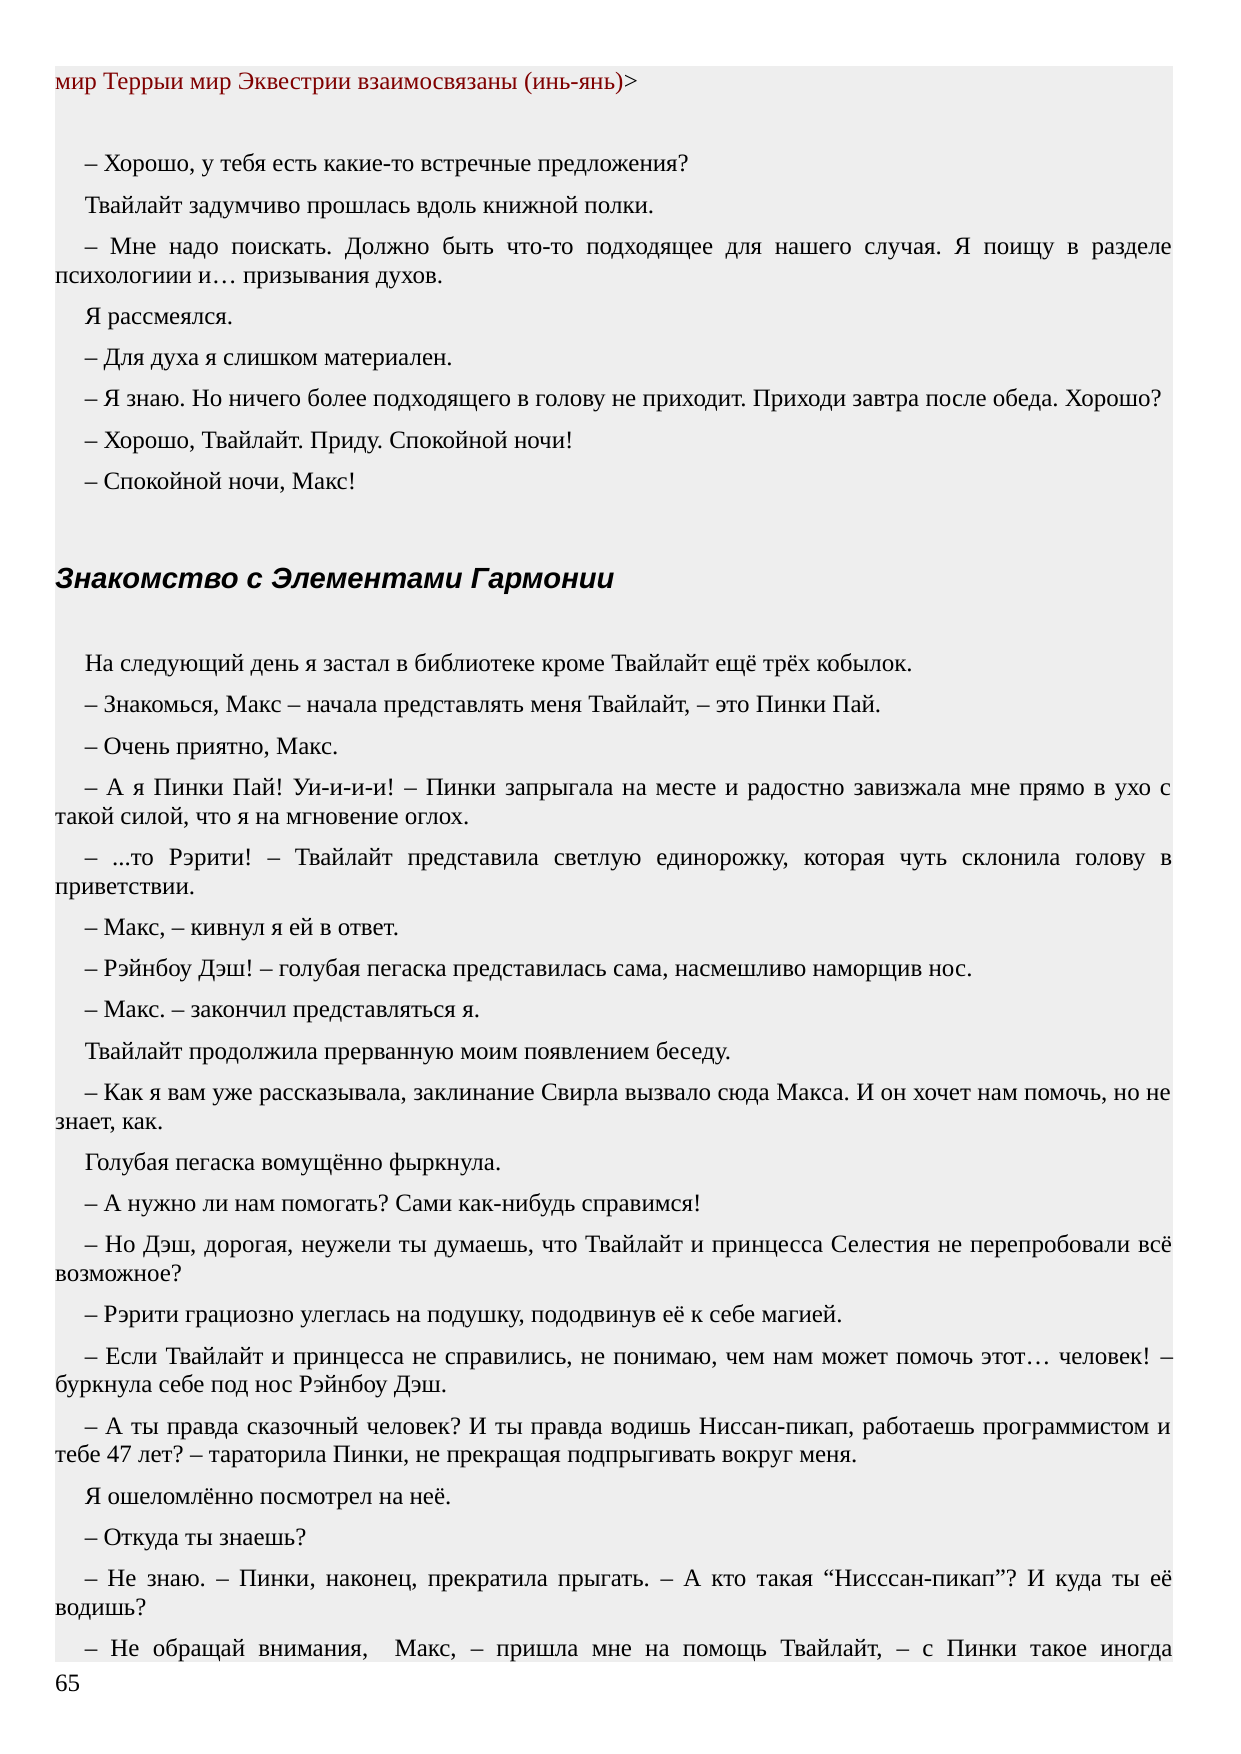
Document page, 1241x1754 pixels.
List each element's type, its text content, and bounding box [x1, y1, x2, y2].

text – Для духа я слишком материален. [55, 342, 1173, 371]
text – Рэрити грациозно улеглась на подушку, пододвинув её к себе магией. [55, 1299, 1173, 1328]
text На следующий день я застал в библиотеке кроме Твайлайт ещё трёх кобылок. [55, 648, 1173, 677]
text – Не обращай внимания, Макс, – пришла мне на помощь Твайлайт, – с Пинки такое иногда [55, 1633, 1173, 1662]
text – Макс, – кивнул я ей в ответ. [55, 912, 1173, 941]
text – Не знаю. – Пинки, наконец, прекратила прыгать. – А кто такая “Нисссан-пикап”? И куда ты её водишь? [55, 1563, 1173, 1621]
text – Макс. – закончил представляться я. [55, 994, 1173, 1023]
text – Знакомься, Макс – начала представлять меня Твайлайт, – это Пинки Пай. [55, 689, 1173, 718]
text – Я знаю. Но ничего более подходящего в голову не приходит. Приходи завтра после обеда. Хорошо? [55, 383, 1173, 412]
text – Хорошо, у тебя есть какие-то встречные предложения? [55, 148, 1173, 177]
text – Но Дэш, дорогая, неужели ты думаешь, что Твайлайт и принцесса Селестия не перепробовали всё возможное? [55, 1229, 1173, 1287]
text Твайлайт продолжила прерванную моим появлением беседу. [55, 1036, 1173, 1064]
text – А нужно ли нам помогать? Сами как-нибудь справимся! [55, 1188, 1173, 1217]
text Твайлайт задумчиво прошлась вдоль книжной полки. [55, 190, 1173, 218]
text – Спокойной ночи, Макс! [55, 466, 1173, 495]
text – А ты правда сказочный человек? И ты правда водишь Ниссан-пикап, работаешь программистом и тебе 47 лет? – тараторила Пинки, не прекращая подпрыгивать вокруг меня. [55, 1411, 1173, 1468]
subtitle Знакомство с Элементами Гармонии [55, 561, 1173, 594]
text Я рассмеялся. [55, 301, 1173, 330]
text Голубая пегаска вомущённо фыркнула. [55, 1147, 1173, 1176]
text – Мне надо поискать. Должно быть что-то подходящее для нашего случая. Я поищу в разделе психологиии и… призывания духов. [55, 231, 1173, 288]
text – Как я вам уже рассказывала, заклинание Свирла вызвало сюда Макса. И он хочет нам помочь, но не знает, как. [55, 1077, 1173, 1134]
text Я ошеломлённо посмотрел на неё. [55, 1481, 1173, 1509]
text – Откуда ты знаешь? [55, 1522, 1173, 1551]
text – ...то Рэрити! – Твайлайт представила светлую единорожку, которая чуть склонила голову в приветствии. [55, 842, 1173, 899]
text – Рэйнбоу Дэш! – голубая пегаска представилась сама, насмешливо наморщив нос. [55, 953, 1173, 982]
text – Если Твайлайт и принцесса не справились, не понимаю, чем нам может помочь этот… человек! – буркнула себе под нос Рэйнбоу Дэш. [55, 1341, 1173, 1398]
text – Очень приятно, Макс. [55, 731, 1173, 759]
text – Хорошо, Твайлайт. Приду. Спокойной ночи! [55, 425, 1173, 453]
text – А я Пинки Пай! Уи-и-и-и! – Пинки запрыгала на месте и радостно завизжала мне прямо в ухо с такой силой, что я на мгновение оглох. [55, 772, 1173, 829]
text мир Террыи мир Эквестрии взаимосвязаны (инь-янь)> [55, 66, 1173, 95]
